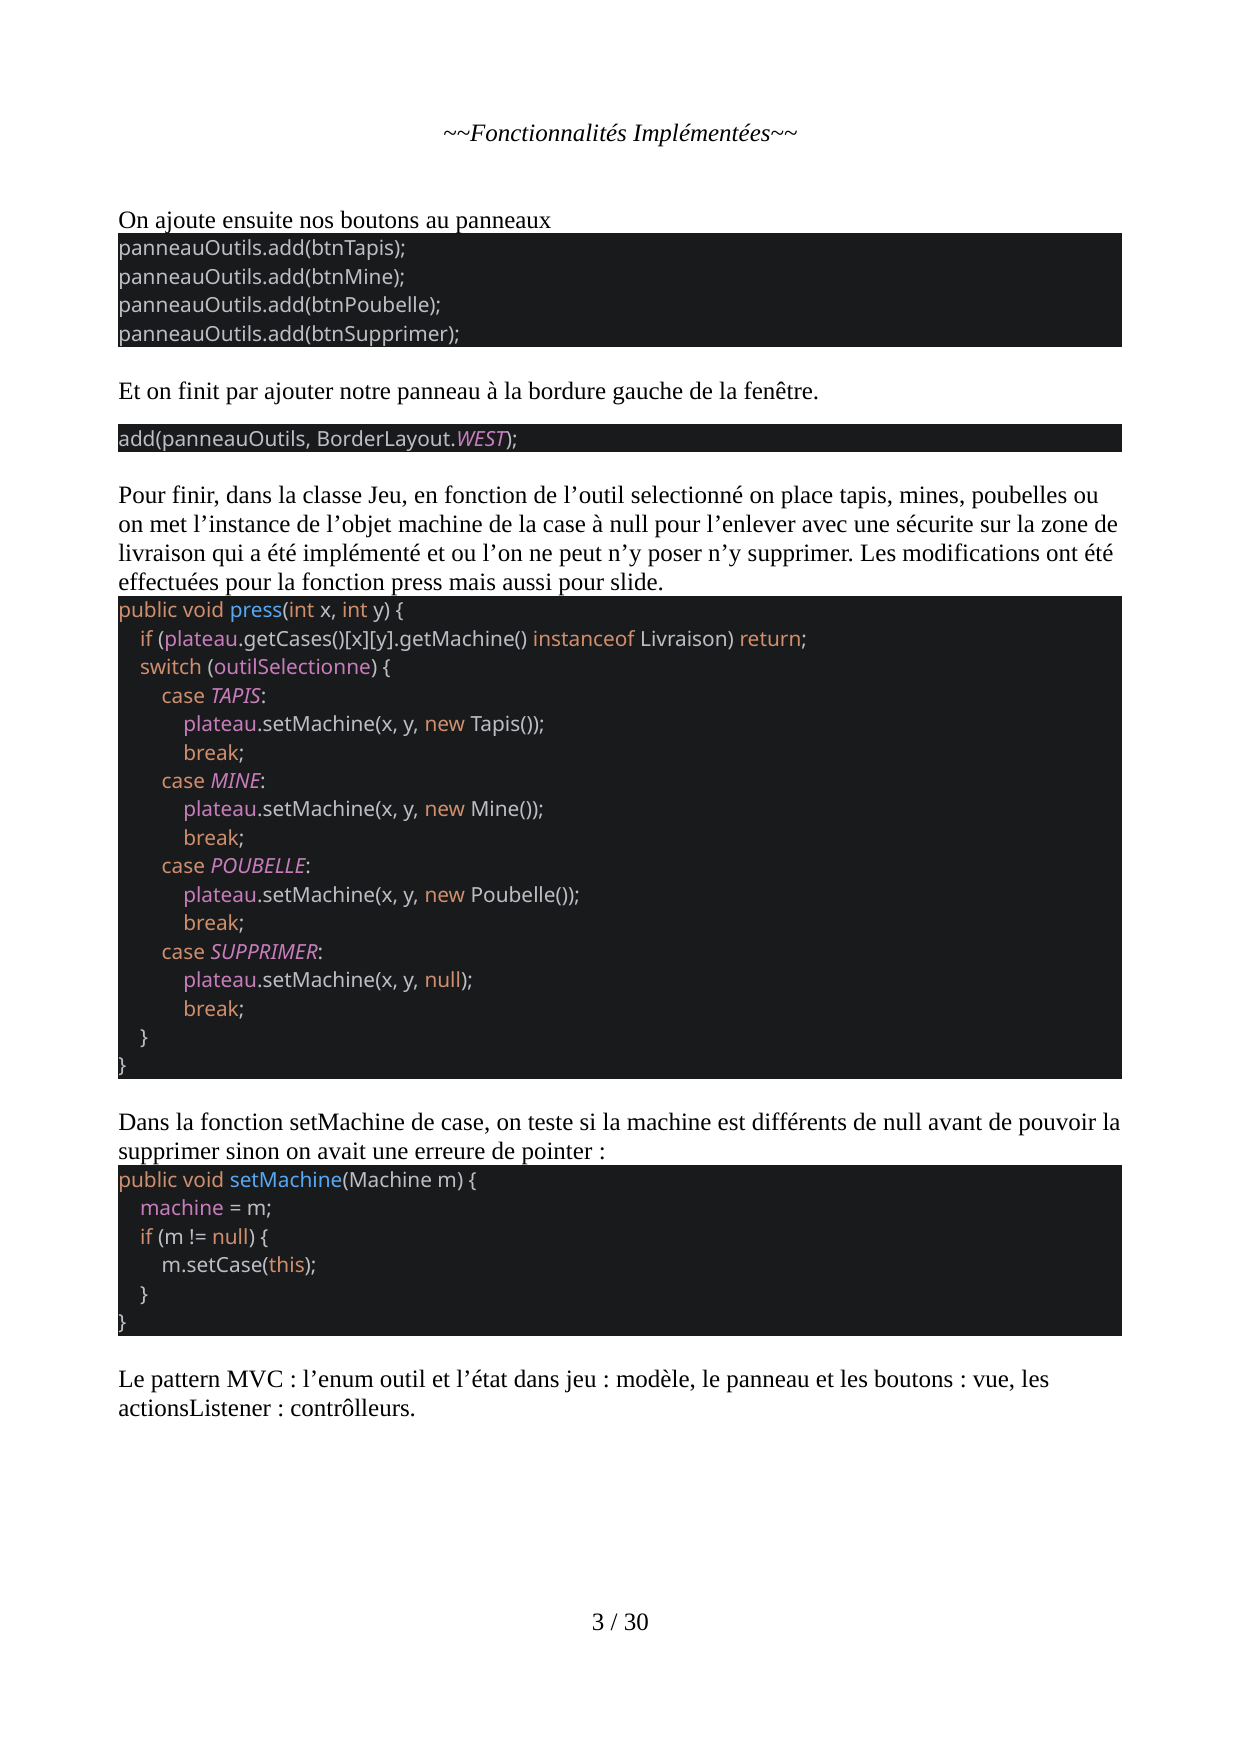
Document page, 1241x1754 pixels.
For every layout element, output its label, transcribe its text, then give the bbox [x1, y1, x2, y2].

text On ajoute ensuite nos boutons au panneaux [118, 205, 1122, 233]
text public void press(int x, int y) { if (plateau.getCases()[x][y].getMachine() instanceof Livraison) return; switch (outilSelectionne) { case TAPIS: plateau.setMachine(x, y, new Tapis()); break; case MINE: plateau.setMachine(x, y, new Mine()); break; case POUBELLE: plateau.setMachine(x, y, new Poubelle()); break; case SUPPRIMER: plateau.setMachine(x, y, null); break; } } [118, 596, 1122, 1079]
text Dans la fonction setMachine de case, on teste si la machine est différents de null avant de pouvoir la supprimer sinon on avait une erreure de pointer : [118, 1107, 1122, 1165]
text public void setMachine(Machine m) { machine = m; if (m != null) { m.setCase(this); } } [118, 1165, 1122, 1336]
text add(panneauOutils, BorderLayout.WEST); [118, 424, 1122, 452]
text Le pattern MVC : l’enum outil et l’état dans jeu : modèle, le panneau et les boutons : vue, les actionsListener : contrôlleurs. [118, 1364, 1122, 1422]
text Et on finit par ajouter notre panneau à la bordure gauche de la fenêtre. [118, 376, 1122, 405]
text Pour finir, dans la classe Jeu, en fonction de l’outil selectionné on place tapis, mines, poubelles ou on met l’instance de l’objet machine de la case à null pour l’enlever avec une sécurite sur la zone de livraison qui a été implémenté et ou l’on ne peut n’y poser n’y supprimer. Les modifications ont été effectuées pour la fonction press mais aussi pour slide. [118, 481, 1122, 596]
text panneauOutils.add(btnTapis); panneauOutils.add(btnMine); panneauOutils.add(btnPoubelle); panneauOutils.add(btnSupprimer); [118, 233, 1122, 347]
